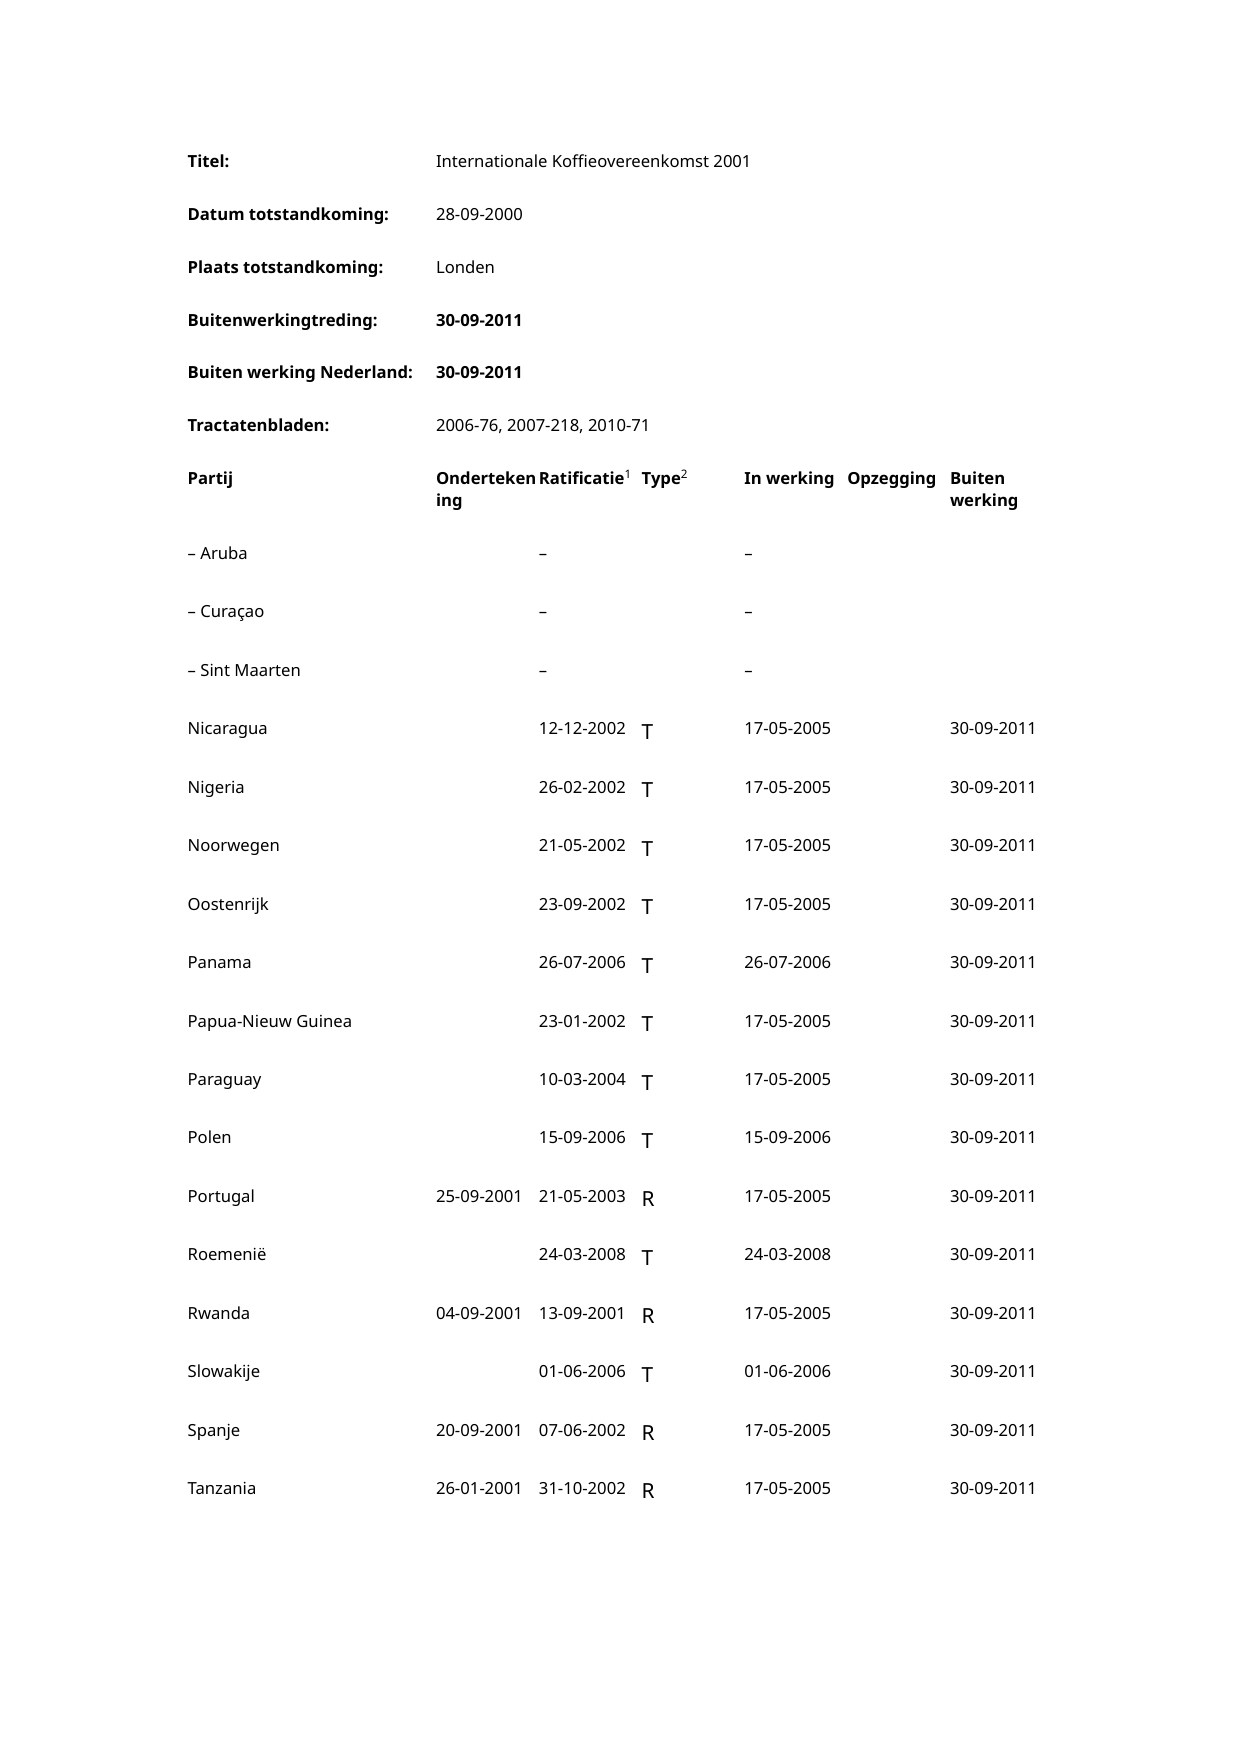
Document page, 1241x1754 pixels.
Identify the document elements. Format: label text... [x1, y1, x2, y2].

table_cell 25-09-2001 [436, 1185, 539, 1243]
table_cell 30-09-2011 [950, 1009, 1053, 1068]
table_cell T [641, 1068, 744, 1126]
table_cell [436, 1009, 539, 1068]
table_cell 01-06-2006 [744, 1360, 847, 1418]
table_cell 30-09-2011 [950, 834, 1053, 892]
table_cell Opzegging [847, 466, 950, 542]
table_cell 10-03-2004 [539, 1068, 641, 1126]
table_cell 30-09-2011 [950, 717, 1053, 775]
table_cell [847, 892, 950, 951]
table_header Titel: [188, 150, 436, 203]
table_cell 17-05-2005 [744, 1068, 847, 1126]
table_cell [847, 951, 950, 1009]
table_cell 30-09-2011 [950, 1301, 1053, 1360]
table_cell 17-05-2005 [744, 834, 847, 892]
table_cell Buiten werking Nederland: [188, 361, 436, 413]
table_cell Panama [188, 951, 436, 1009]
table_cell T [641, 717, 744, 775]
table_cell – [744, 600, 847, 658]
table_cell R [641, 1301, 744, 1360]
table_cell Nigeria [188, 775, 436, 834]
table_cell T [641, 951, 744, 1009]
table_cell – [539, 600, 641, 658]
table_cell R [641, 1477, 744, 1535]
table_cell [950, 600, 1053, 658]
table_cell 23-01-2002 [539, 1009, 641, 1068]
table_cell R [641, 1418, 744, 1477]
table_cell [847, 1477, 950, 1535]
table_cell [847, 542, 950, 600]
table_cell T [641, 775, 744, 834]
table_cell – [539, 659, 641, 717]
table_cell Polen [188, 1126, 436, 1184]
table_cell Type2 [641, 466, 744, 542]
table_cell 21-05-2002 [539, 834, 641, 892]
table_cell 20-09-2001 [436, 1418, 539, 1477]
table_cell 24-03-2008 [744, 1243, 847, 1301]
table_cell Tractatenbladen: [188, 414, 436, 466]
table_cell 30-09-2011 [436, 361, 1053, 413]
table_cell [436, 1068, 539, 1126]
table_cell [436, 1243, 539, 1301]
table_cell 2006-76, 2007-218, 2010-71 [436, 414, 1053, 466]
table_cell [950, 659, 1053, 717]
table_cell 30-09-2011 [950, 1360, 1053, 1418]
table_cell [950, 542, 1053, 600]
table_cell [436, 659, 539, 717]
table_cell Portugal [188, 1185, 436, 1243]
table_cell [847, 775, 950, 834]
table_cell Nicaragua [188, 717, 436, 775]
table_cell T [641, 1243, 744, 1301]
table_cell Ratificatie1 [539, 466, 641, 542]
table_cell [847, 1185, 950, 1243]
table_cell – Curaçao [188, 600, 436, 658]
table_cell 24-03-2008 [539, 1243, 641, 1301]
table_cell T [641, 1126, 744, 1184]
table_cell Partij [188, 466, 436, 542]
table_cell 31-10-2002 [539, 1477, 641, 1535]
table_cell [847, 717, 950, 775]
table_cell [436, 775, 539, 834]
table_cell [847, 1126, 950, 1184]
table_cell Slowakije [188, 1360, 436, 1418]
table_cell Noorwegen [188, 834, 436, 892]
table_cell Plaats totstandkoming: [188, 255, 436, 308]
table_cell Ondertekening [436, 466, 539, 542]
table_cell [847, 1243, 950, 1301]
table_cell Datum totstandkoming: [188, 203, 436, 255]
table_cell [436, 1360, 539, 1418]
table_cell [436, 1126, 539, 1184]
table_cell [847, 1301, 950, 1360]
table_cell In werking [744, 466, 847, 542]
table_cell T [641, 834, 744, 892]
table_cell 30-09-2011 [950, 1243, 1053, 1301]
table_cell [436, 834, 539, 892]
table_cell 30-09-2011 [950, 951, 1053, 1009]
table_cell [847, 600, 950, 658]
table_cell 12-12-2002 [539, 717, 641, 775]
table_cell T [641, 1009, 744, 1068]
table_cell 17-05-2005 [744, 1009, 847, 1068]
table_cell 30-09-2011 [436, 308, 1053, 361]
table_cell 13-09-2001 [539, 1301, 641, 1360]
table_cell 17-05-2005 [744, 892, 847, 951]
table_cell 17-05-2005 [744, 1185, 847, 1243]
table_cell R [641, 1185, 744, 1243]
table_cell 26-07-2006 [539, 951, 641, 1009]
table_cell 15-09-2006 [539, 1126, 641, 1184]
table_cell [847, 1068, 950, 1126]
table_cell 26-01-2001 [436, 1477, 539, 1535]
table_cell Roemenië [188, 1243, 436, 1301]
table_cell [436, 951, 539, 1009]
table_cell [641, 659, 744, 717]
table_header Internationale Koffieovereenkomst 2001 [436, 150, 1053, 203]
table_cell 17-05-2005 [744, 1477, 847, 1535]
table_cell 07-06-2002 [539, 1418, 641, 1477]
table_cell 26-02-2002 [539, 775, 641, 834]
table_cell 01-06-2006 [539, 1360, 641, 1418]
table_cell 21-05-2003 [539, 1185, 641, 1243]
table_cell – [744, 542, 847, 600]
table_cell 30-09-2011 [950, 892, 1053, 951]
table_cell [436, 892, 539, 951]
table_cell [436, 600, 539, 658]
table_cell [847, 1360, 950, 1418]
table_cell 26-07-2006 [744, 951, 847, 1009]
table_cell Buiten werking [950, 466, 1053, 542]
table_cell Papua-Nieuw Guinea [188, 1009, 436, 1068]
table_cell 17-05-2005 [744, 775, 847, 834]
table_cell Oostenrijk [188, 892, 436, 951]
table_cell 30-09-2011 [950, 775, 1053, 834]
table_cell Buitenwerkingtreding: [188, 308, 436, 361]
table_cell [641, 542, 744, 600]
table_cell 15-09-2006 [744, 1126, 847, 1184]
table_cell – Sint Maarten [188, 659, 436, 717]
table_cell T [641, 892, 744, 951]
table_cell Rwanda [188, 1301, 436, 1360]
table_cell 17-05-2005 [744, 717, 847, 775]
table_cell – [744, 659, 847, 717]
table_cell 30-09-2011 [950, 1418, 1053, 1477]
table_cell 30-09-2011 [950, 1126, 1053, 1184]
table_cell 30-09-2011 [950, 1477, 1053, 1535]
table_cell Londen [436, 255, 1053, 308]
table_cell – [539, 542, 641, 600]
table_cell [847, 1418, 950, 1477]
table_cell [847, 834, 950, 892]
table_cell T [641, 1360, 744, 1418]
table_cell [436, 717, 539, 775]
table_cell [436, 542, 539, 600]
table_cell [847, 659, 950, 717]
table_cell [641, 600, 744, 658]
table_cell Tanzania [188, 1477, 436, 1535]
table_cell Spanje [188, 1418, 436, 1477]
table_cell [847, 1009, 950, 1068]
table_cell 23-09-2002 [539, 892, 641, 951]
table_cell 30-09-2011 [950, 1185, 1053, 1243]
table_cell 28-09-2000 [436, 203, 1053, 255]
table_cell 17-05-2005 [744, 1418, 847, 1477]
table_cell 30-09-2011 [950, 1068, 1053, 1126]
table_cell 04-09-2001 [436, 1301, 539, 1360]
table_cell Paraguay [188, 1068, 436, 1126]
table_cell – Aruba [188, 542, 436, 600]
table_cell 17-05-2005 [744, 1301, 847, 1360]
